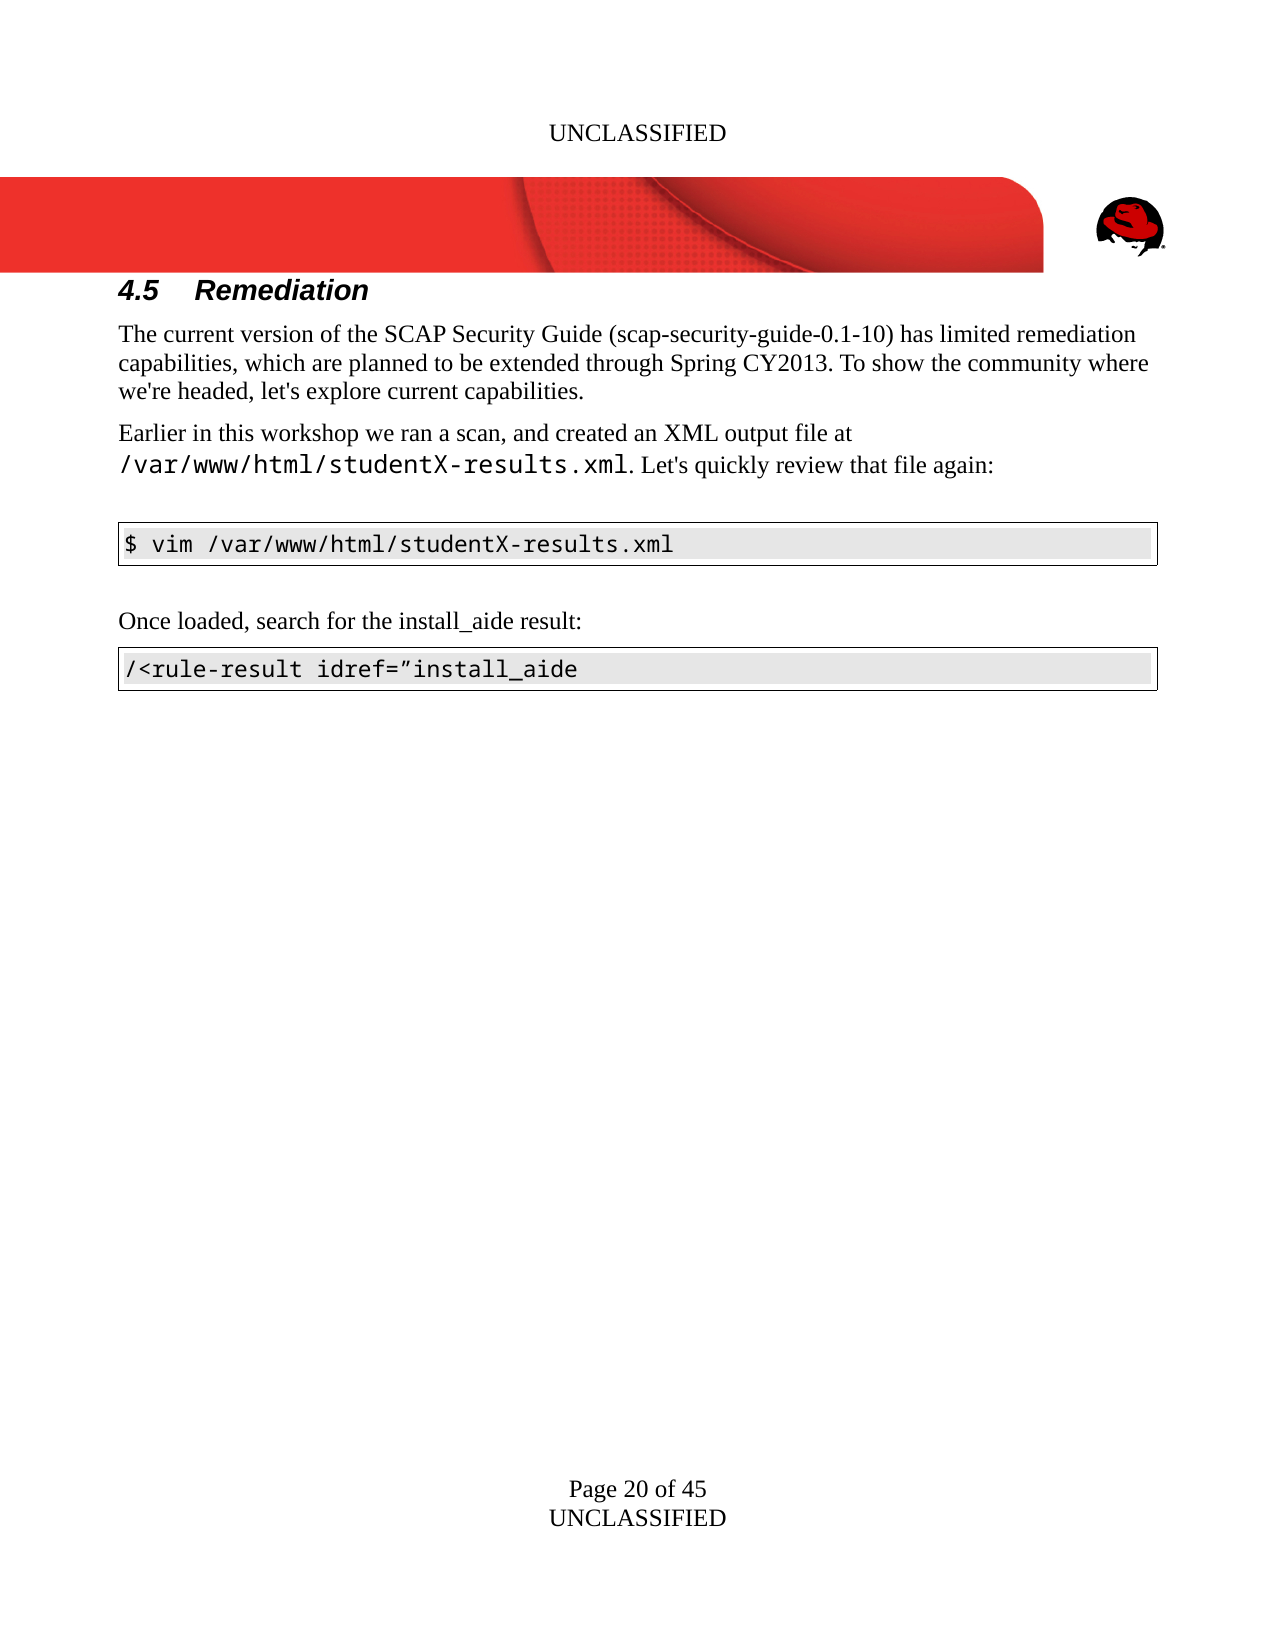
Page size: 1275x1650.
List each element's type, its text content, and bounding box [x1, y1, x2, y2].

subtitle Remediation [118, 273, 1157, 306]
text Earlier in this workshop we ran a scan, and created an XML output file at /var/www/html/studentX-results.xml. Let's quickly review that file again: [118, 418, 1157, 481]
text The current version of the SCAP Security Guide (scap-security-guide-0.1-10) has limited remediation capabilities, which are planned to be extended through Spring CY2013. To show the community where we're headed, let's explore current capabilities. [118, 319, 1157, 405]
picture [0, 177, 1170, 273]
text Once loaded, search for the install_aide result: [118, 606, 1157, 635]
table_header /<rule-result idref=”install_aide [119, 648, 1157, 690]
table_header $ vim /var/www/html/studentX-results.xml [119, 523, 1157, 564]
